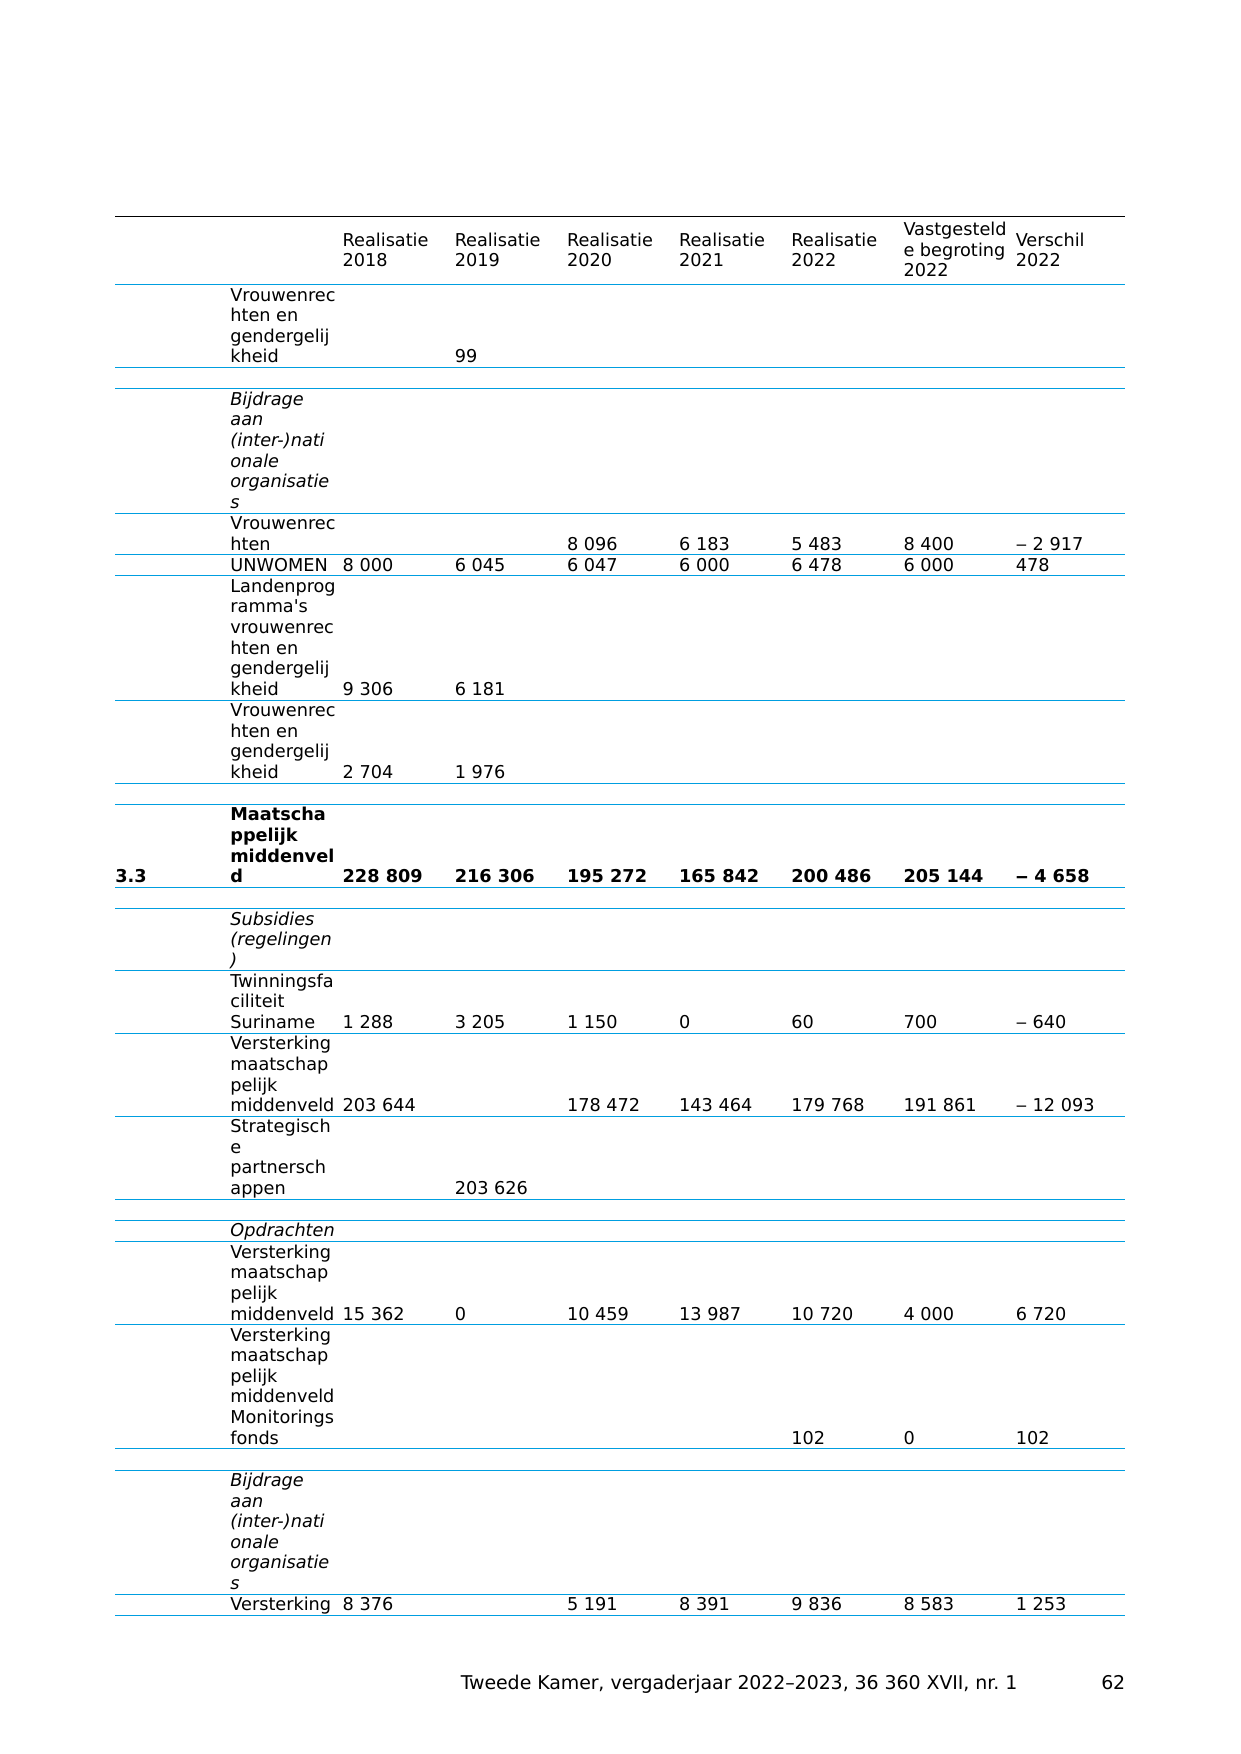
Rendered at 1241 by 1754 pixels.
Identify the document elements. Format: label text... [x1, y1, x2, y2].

table_cell [676, 701, 788, 783]
table_cell [564, 1471, 676, 1594]
table_cell [900, 888, 1013, 908]
table_cell 3.3 [115, 805, 227, 887]
table_cell [227, 368, 339, 388]
table_cell [115, 1034, 227, 1116]
table_cell [900, 576, 1013, 699]
table_cell ‒ 2 917 [1013, 514, 1125, 554]
table_cell [564, 909, 676, 970]
table_cell 0 [900, 1325, 1013, 1448]
table_cell Versterking [227, 1595, 339, 1615]
table_cell [1013, 784, 1125, 804]
table_cell [900, 368, 1013, 388]
table_cell [340, 1117, 452, 1199]
table_cell [340, 909, 452, 970]
table_cell Realisatie 2022 [788, 217, 900, 284]
table_cell [788, 784, 900, 804]
table_cell [1013, 909, 1125, 970]
table_cell Realisatie 2020 [564, 217, 676, 284]
table_cell [676, 784, 788, 804]
table_cell [900, 701, 1013, 783]
table_cell 1 288 [340, 971, 452, 1033]
table_cell 8 583 [900, 1595, 1013, 1615]
table_cell 195 272 [564, 805, 676, 887]
table_cell [115, 1117, 227, 1199]
table_cell 102 [1013, 1325, 1125, 1448]
table_cell [227, 888, 339, 908]
table_cell ‒ 640 [1013, 971, 1125, 1033]
table_cell 99 [452, 285, 564, 367]
table_cell [564, 285, 676, 367]
table_cell [115, 389, 227, 512]
table_cell [452, 514, 564, 554]
table_cell 2 704 [340, 701, 452, 783]
table_cell [452, 1595, 564, 1615]
table_cell 9 306 [340, 576, 452, 699]
table_cell [115, 888, 227, 908]
table_cell [676, 576, 788, 699]
table_cell 6 181 [452, 576, 564, 699]
table_cell [227, 1200, 339, 1220]
table_cell 5 483 [788, 514, 900, 554]
table_cell 13 987 [676, 1242, 788, 1324]
table_cell [452, 1034, 564, 1116]
table_cell [900, 909, 1013, 970]
table_cell [115, 555, 227, 575]
table_cell 60 [788, 971, 900, 1033]
table_cell [564, 1449, 676, 1469]
table_cell [788, 576, 900, 699]
table_cell Twinningsfaciliteit Suriname [227, 971, 339, 1033]
table_cell Vrouwenrechten [227, 514, 339, 554]
table_cell [340, 1471, 452, 1594]
table_cell [452, 909, 564, 970]
table_cell 228 809 [340, 805, 452, 887]
table_cell 8 000 [340, 555, 452, 575]
table_cell 1 976 [452, 701, 564, 783]
table_cell [340, 1221, 452, 1241]
table_cell Realisatie 2021 [676, 217, 788, 284]
table_cell [115, 285, 227, 367]
table_cell [115, 1471, 227, 1594]
table_cell 205 144 [900, 805, 1013, 887]
table_cell 8 376 [340, 1595, 452, 1615]
table_cell [676, 888, 788, 908]
table_cell [1013, 389, 1125, 512]
table_cell [676, 389, 788, 512]
table_cell Vrouwenrechten en gendergelijkheid [227, 701, 339, 783]
table_cell [1013, 1449, 1125, 1469]
table_cell [452, 784, 564, 804]
table_cell Maatschappelijk middenveld [227, 805, 339, 887]
table_cell 1 253 [1013, 1595, 1125, 1615]
table_cell Opdrachten [227, 1221, 339, 1241]
table_cell [564, 1200, 676, 1220]
table_cell 3 205 [452, 971, 564, 1033]
table_cell Versterking maatschappelijk middenveld Monitoringsfonds [227, 1325, 339, 1448]
table_cell [115, 368, 227, 388]
table_cell [788, 888, 900, 908]
table_cell [340, 514, 452, 554]
table_cell 6 000 [900, 555, 1013, 575]
table_cell [676, 1200, 788, 1220]
table_cell ‒ 12 093 [1013, 1034, 1125, 1116]
table_cell 6 478 [788, 555, 900, 575]
table_cell [115, 971, 227, 1033]
table_cell Versterking maatschappelijk middenveld [227, 1034, 339, 1116]
table_cell Realisatie 2018 [340, 217, 452, 284]
table_cell [227, 1449, 339, 1469]
table_cell [452, 389, 564, 512]
table_cell [227, 217, 339, 284]
table_cell 10 720 [788, 1242, 900, 1324]
table_cell [227, 784, 339, 804]
table_cell 102 [788, 1325, 900, 1448]
table_cell [676, 1117, 788, 1199]
table_cell [788, 1449, 900, 1469]
table_cell 216 306 [452, 805, 564, 887]
table_cell [1013, 888, 1125, 908]
table_cell Bijdrage aan (inter-)nationale organisaties [227, 389, 339, 512]
table_cell 203 644 [340, 1034, 452, 1116]
table_cell [340, 1200, 452, 1220]
table_cell ‒ 4 658 [1013, 805, 1125, 887]
table_cell [900, 1471, 1013, 1594]
table_cell 6 047 [564, 555, 676, 575]
table_cell [340, 1325, 452, 1448]
table_cell Subsidies (regelingen) [227, 909, 339, 970]
table_cell 478 [1013, 555, 1125, 575]
table_cell Verschil 2022 [1013, 217, 1125, 284]
table_cell [788, 1471, 900, 1594]
table_cell [340, 285, 452, 367]
table_cell [452, 1325, 564, 1448]
table_cell UNWOMEN [227, 555, 339, 575]
table_cell Strategische partnerschappen [227, 1117, 339, 1199]
table_cell [340, 389, 452, 512]
table_cell [788, 909, 900, 970]
table_header Tabel 12 Budgettaire gevolgen van beleidsartikel 3 Sociale vooruitgang (bedragen x € 1.000) [115, 191, 1125, 216]
table_cell [115, 1200, 227, 1220]
table_cell [115, 701, 227, 783]
table_cell 0 [452, 1242, 564, 1324]
table_cell Landenprogramma's vrouwenrechten en gendergelijkheid [227, 576, 339, 699]
table_cell [340, 784, 452, 804]
table_cell 178 472 [564, 1034, 676, 1116]
table_cell [564, 784, 676, 804]
table_cell [340, 1449, 452, 1469]
table_cell [676, 1325, 788, 1448]
table_cell [1013, 368, 1125, 388]
table_cell [115, 784, 227, 804]
table_cell [564, 1221, 676, 1241]
table_cell 10 459 [564, 1242, 676, 1324]
table_cell [452, 1449, 564, 1469]
table_cell Vrouwenrechten en gendergelijkheid [227, 285, 339, 367]
table_cell [900, 1221, 1013, 1241]
table_cell [564, 1117, 676, 1199]
table_cell [676, 285, 788, 367]
table_cell 203 626 [452, 1117, 564, 1199]
table_cell [1013, 285, 1125, 367]
table_cell [340, 888, 452, 908]
table_cell [115, 1595, 227, 1615]
table_cell [676, 1471, 788, 1594]
table_cell [115, 1221, 227, 1241]
table_cell [900, 1117, 1013, 1199]
table_cell [900, 1200, 1013, 1220]
table_cell [900, 389, 1013, 512]
table_cell [788, 1200, 900, 1220]
table_cell Bijdrage aan (inter-)nationale organisaties [227, 1471, 339, 1594]
table_cell Realisatie 2019 [452, 217, 564, 284]
table_cell [676, 909, 788, 970]
table_cell 8 096 [564, 514, 676, 554]
table_cell [564, 888, 676, 908]
table_cell [900, 1449, 1013, 1469]
table_cell [1013, 1221, 1125, 1241]
table_cell [1013, 576, 1125, 699]
table_cell [1013, 1117, 1125, 1199]
table_cell [452, 1200, 564, 1220]
table_cell [115, 514, 227, 554]
table_cell [115, 909, 227, 970]
table_cell [452, 1221, 564, 1241]
table_cell 8 400 [900, 514, 1013, 554]
table_cell [452, 368, 564, 388]
table_cell 5 191 [564, 1595, 676, 1615]
table_cell 143 464 [676, 1034, 788, 1116]
table_cell 9 836 [788, 1595, 900, 1615]
table_cell 179 768 [788, 1034, 900, 1116]
table_cell 200 486 [788, 805, 900, 887]
table_cell [115, 576, 227, 699]
table_cell 4 000 [900, 1242, 1013, 1324]
table_cell 15 362 [340, 1242, 452, 1324]
table_cell [788, 1221, 900, 1241]
table_cell 1 150 [564, 971, 676, 1033]
table_cell 6 045 [452, 555, 564, 575]
table_cell [564, 368, 676, 388]
table_cell 6 720 [1013, 1242, 1125, 1324]
table_cell [115, 1325, 227, 1448]
table_cell [452, 1471, 564, 1594]
table_cell [115, 217, 227, 284]
table_cell [788, 389, 900, 512]
table_cell [564, 389, 676, 512]
table_cell [676, 1449, 788, 1469]
table_cell 191 861 [900, 1034, 1013, 1116]
table_cell [1013, 701, 1125, 783]
table_cell Versterking maatschappelijk middenveld [227, 1242, 339, 1324]
table_cell [900, 285, 1013, 367]
table_cell 165 842 [676, 805, 788, 887]
table_cell [788, 285, 900, 367]
table_cell Vastgestelde begroting 2022 [900, 217, 1013, 284]
table_cell 6 183 [676, 514, 788, 554]
table_cell [676, 368, 788, 388]
table_cell [564, 1325, 676, 1448]
table_cell [1013, 1200, 1125, 1220]
table_cell [788, 1117, 900, 1199]
table_cell [788, 368, 900, 388]
table_cell [676, 1221, 788, 1241]
table_cell [900, 784, 1013, 804]
table_cell 8 391 [676, 1595, 788, 1615]
table_cell 700 [900, 971, 1013, 1033]
table_cell [788, 701, 900, 783]
table_cell 0 [676, 971, 788, 1033]
table_cell 6 000 [676, 555, 788, 575]
table_cell [115, 1449, 227, 1469]
table_cell [115, 1242, 227, 1324]
table_cell [564, 576, 676, 699]
table_cell [1013, 1471, 1125, 1594]
table_cell [564, 701, 676, 783]
table_cell [452, 888, 564, 908]
table_cell [340, 368, 452, 388]
